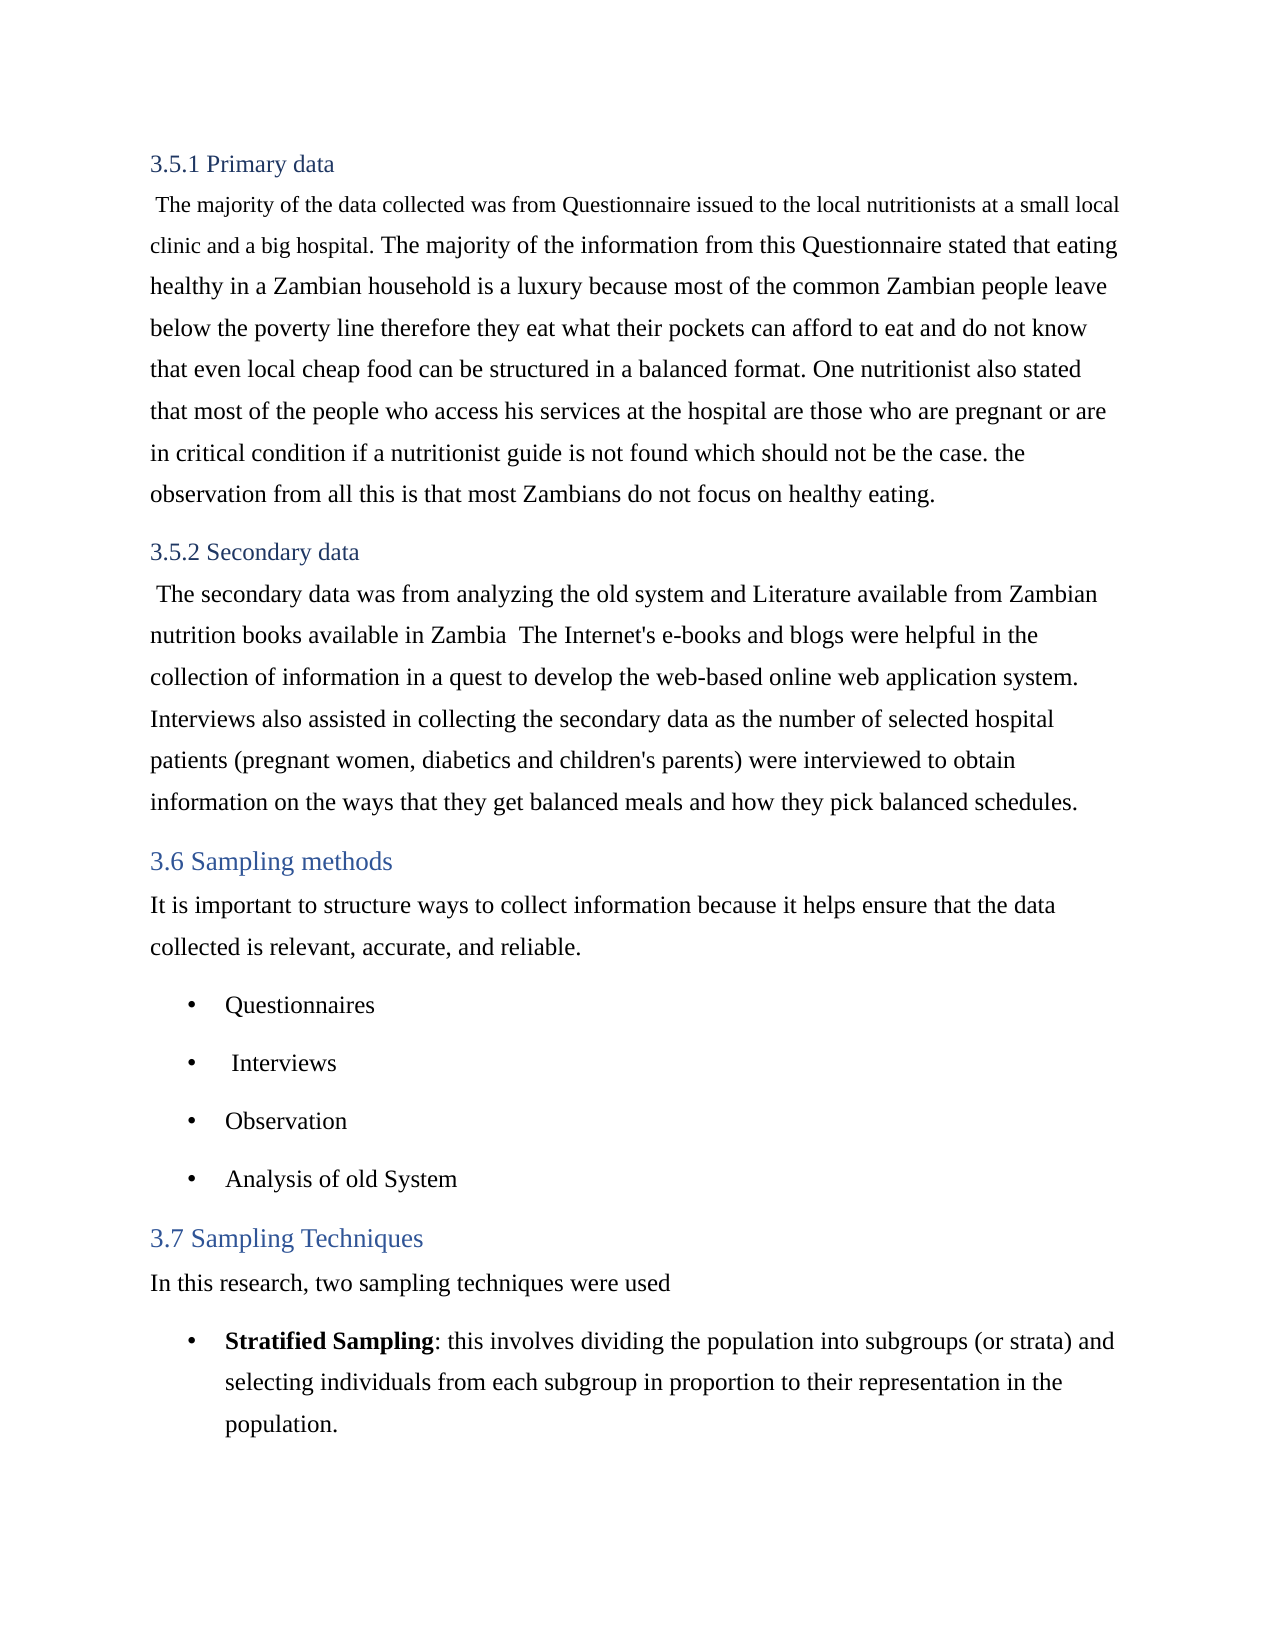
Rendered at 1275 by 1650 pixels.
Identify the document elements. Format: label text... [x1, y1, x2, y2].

list Analysis of old System [187, 1166, 1125, 1193]
subtitle 3.6 Sampling methods [150, 846, 1125, 876]
list Interviews [187, 1049, 1125, 1077]
text It is important to structure ways to collect information because it helps ensure that the data collected is relevant, accurate, and reliable. [150, 891, 1125, 960]
text The secondary data was from analyzing the old system and Literature available from Zambian nutrition books available in Zambia The Internet's e-books and blogs were helpful in the collection of information in a quest to develop the web-based online web application system. Interviews also assisted in collecting the secondary data as the number of selected hospital patients (pregnant women, diabetics and children's parents) were interviewed to obtain information on the ways that they get balanced meals and how they pick balanced schedules. [150, 580, 1125, 816]
subtitle 3.5.1 Primary data [150, 150, 1125, 178]
subtitle 3.5.2 Secondary data [150, 538, 1125, 566]
subtitle 3.7 Sampling Techniques [150, 1224, 1125, 1254]
text The majority of the data collected was from Questionnaire issued to the local nutritionists at a small local clinic and a big hospital. The majority of the information from this Questionnaire stated that eating healthy in a Zambian household is a luxury because most of the common Zambian people leave below the poverty line therefore they eat what their pockets can afford to eat and do not know that even local cheap food can be structured in a balanced format. One nutritionist also stated that most of the people who access his services at the hospital are those who are pregnant or are in critical condition if a nutritionist guide is not found which should not be the case. the observation from all this is that most Zambians do not focus on healthy eating. [150, 192, 1125, 508]
list Observation [187, 1107, 1125, 1135]
list Stratified Sampling: this involves dividing the population into subgroups (or strata) and selecting individuals from each subgroup in proportion to their representation in the population. [187, 1327, 1125, 1438]
text In this research, two sampling techniques were used [150, 1269, 1125, 1296]
list Questionnaires [187, 991, 1125, 1018]
